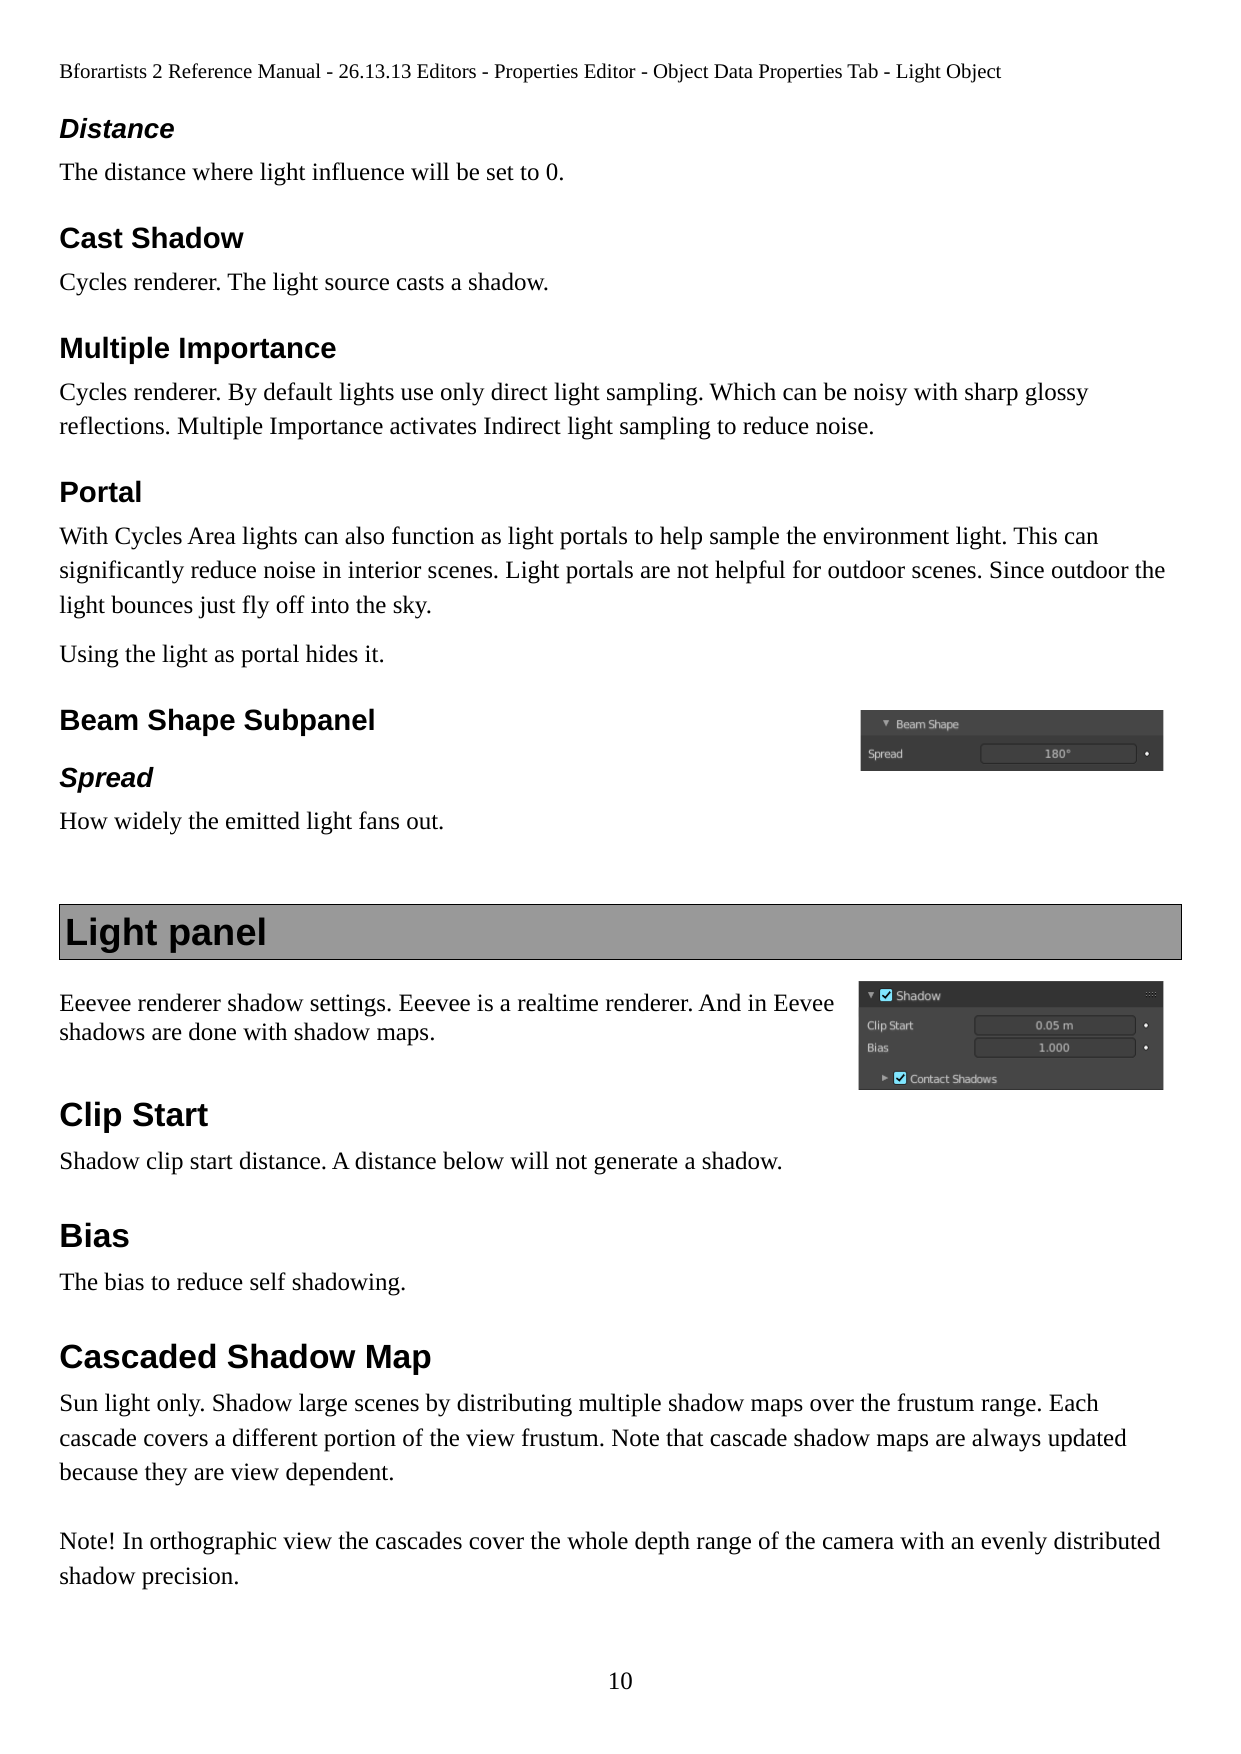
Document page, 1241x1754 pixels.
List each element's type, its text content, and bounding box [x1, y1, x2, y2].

subtitle Bias [59, 1216, 1181, 1255]
text Using the light as portal hides it. [59, 639, 1181, 668]
picture [860, 710, 1164, 771]
subtitle Portal [59, 475, 1181, 509]
text Shadow clip start distance. A distance below will not generate a shadow. [59, 1146, 1181, 1175]
table_header Light panel [60, 905, 1181, 959]
text With Cycles Area lights can also function as light portals to help sample the environment light. This can significantly reduce noise in interior scenes. Light portals are not helpful for outdoor scenes. Since outdoor the light bounces just fly off into the sky. [59, 521, 1181, 619]
text How widely the emitted light fans out. [59, 806, 1181, 835]
text Sun light only. Shadow large scenes by distributing multiple shadow maps over the frustum range. Each cascade covers a different portion of the view frustum. Note that cascade shadow maps are always updated because they are view dependent. Note! In orthographic view the cascades cover the whole depth range of the camera with an evenly distributed shadow precision. [59, 1388, 1181, 1589]
picture [858, 981, 1164, 1090]
text The bias to reduce self shadowing. [59, 1267, 1181, 1296]
subtitle Spread [59, 762, 1181, 793]
subtitle Cast Shadow [59, 221, 1181, 254]
text Cycles renderer. By default lights use only direct light sampling. Which can be noisy with sharp glossy reflections. Multiple Importance activates Indirect light sampling to reduce noise. [59, 377, 1181, 440]
subtitle Cascaded Shadow Map [59, 1337, 1181, 1376]
text The distance where light influence will be set to 0. [59, 157, 1181, 186]
text Cycles renderer. The light source casts a shadow. [59, 267, 1181, 296]
subtitle Multiple Importance [59, 331, 1181, 364]
text Eeevee renderer shadow settings. Eeevee is a realtime renderer. And in Eevee shadows are done with shadow maps. [59, 988, 858, 1046]
subtitle Clip Start [59, 1095, 1181, 1134]
subtitle Distance [59, 113, 1181, 144]
subtitle Beam Shape Subpanel [59, 703, 1181, 737]
